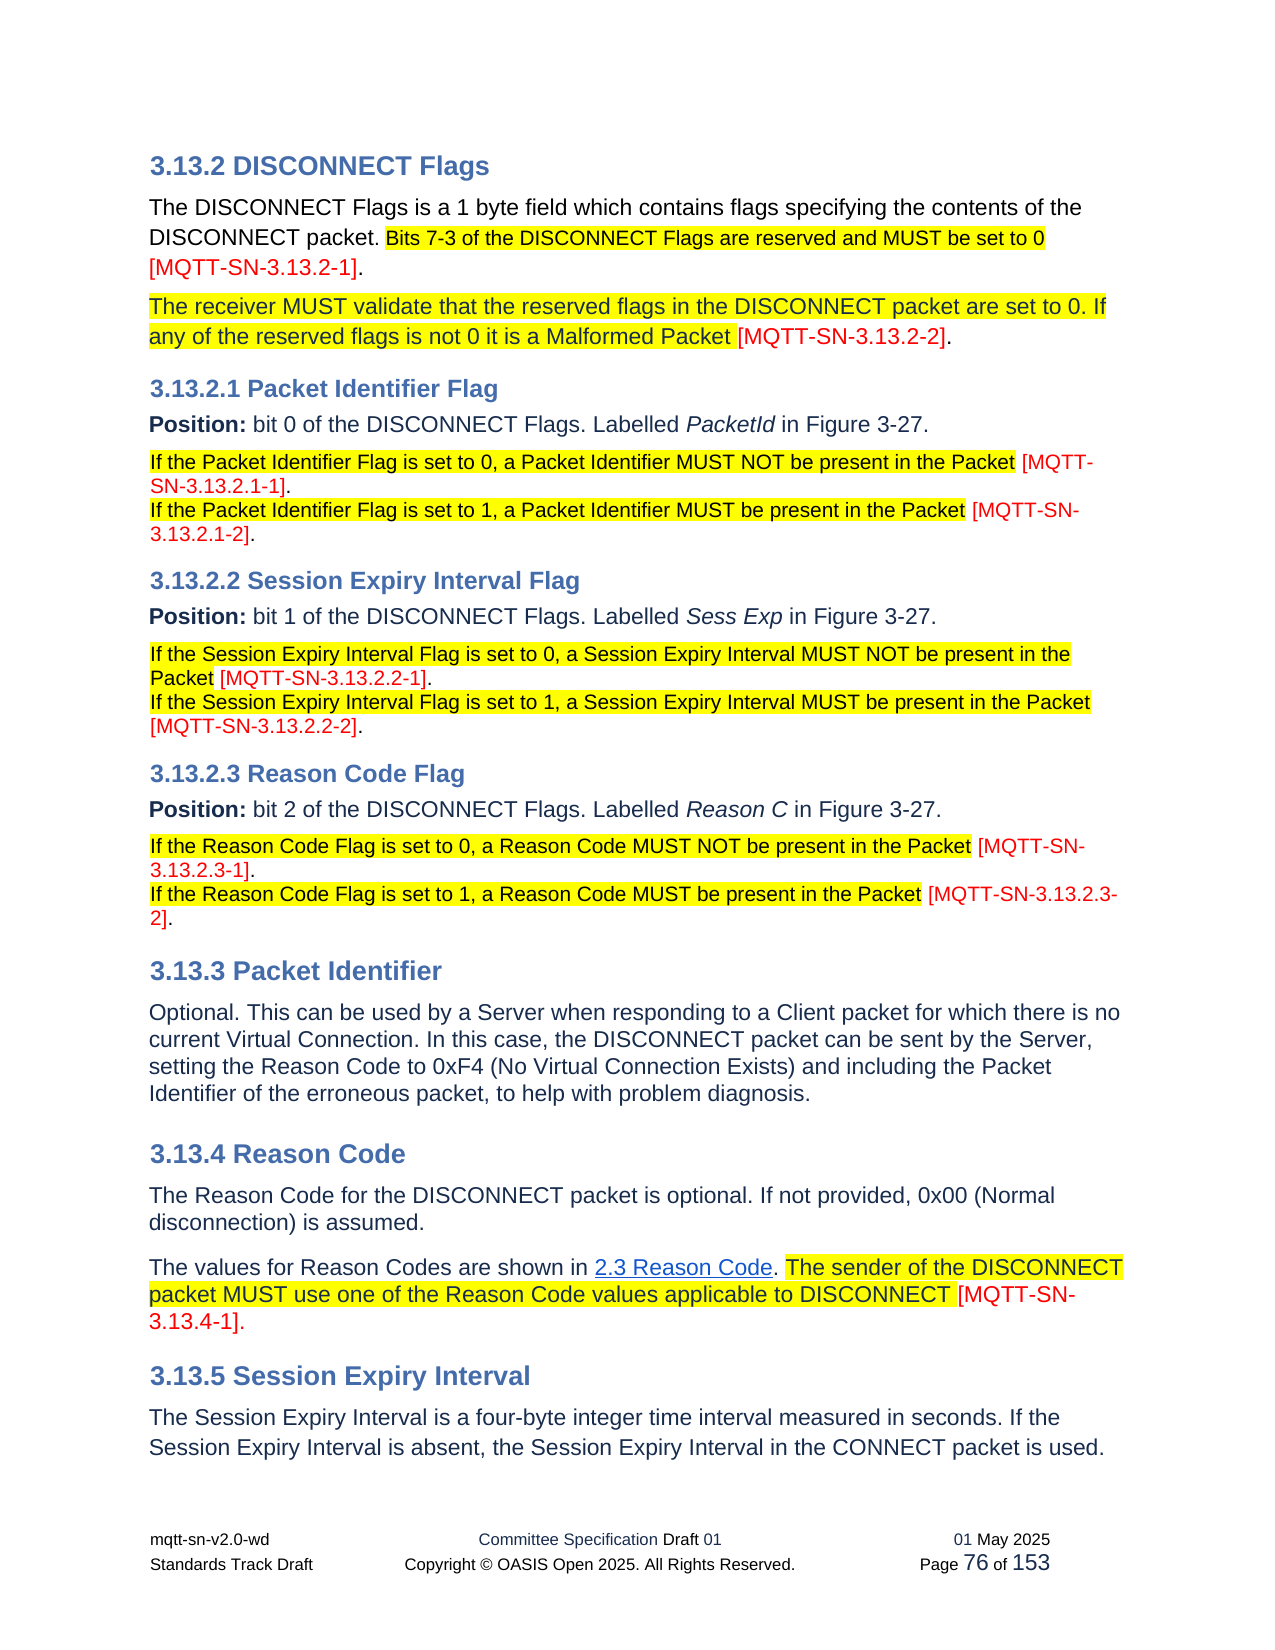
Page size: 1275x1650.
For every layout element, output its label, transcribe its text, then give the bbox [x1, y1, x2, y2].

subtitle 3.13.2.2 Session Expiry Interval Flag [150, 566, 1124, 595]
text The receiver MUST validate that the reserved flags in the DISCONNECT packet are set to 0. If any of the reserved flags is not 0 it is a Malformed Packet [MQTT-SN-3.13.2-2]. [148, 293, 1124, 349]
text ​​If the Packet Identifier Flag is set to 0, a Packet Identifier MUST NOT be present in the Packet [MQTT-SN-3.13.2.1-1]. [150, 449, 1124, 497]
text Optional. This can be used by a Server when responding to a Client packet for which there is no current Virtual Connection. In this case, the DISCONNECT packet can be sent by the Server, setting the Reason Code to 0xF4 (No Virtual Connection Exists) and including the Packet Identifier of the erroneous packet, to help with problem diagnosis. [148, 999, 1124, 1106]
text Position: bit 1 of the DISCONNECT Flags. Labelled Sess Exp in Figure 3-27. [148, 603, 1124, 630]
subtitle 3.13.2.3 Reason Code Flag [150, 758, 1124, 787]
text The values for Reason Codes are shown in 2.3 Reason Code. The sender of the DISCONNECT packet MUST use one of the Reason Code values applicable to DISCONNECT [MQTT-SN-3.13.4-1]. [148, 1254, 1124, 1334]
subtitle 3.13.2 DISCONNECT Flags [150, 150, 1124, 181]
text If the Session Expiry Interval Flag is set to 1, a Session Expiry Interval MUST be present in the Packet [MQTT-SN-3.13.2.2-2]. [150, 690, 1124, 738]
text Position: bit 2 of the DISCONNECT Flags. Labelled Reason C in Figure 3-27. [148, 796, 1124, 822]
text ​​If the Reason Code Flag is set to 0, a Reason Code MUST NOT be present in the Packet [MQTT-SN-3.13.2.3-1]. [150, 834, 1124, 882]
subtitle 3.13.2.1 Packet Identifier Flag [150, 374, 1124, 403]
text ​​If the Session Expiry Interval Flag is set to 0, a Session Expiry Interval MUST NOT be present in the Packet [MQTT-SN-3.13.2.2-1]. [150, 642, 1124, 690]
text The DISCONNECT Flags is a 1 byte field which contains flags specifying the contents of the DISCONNECT packet. Bits 7-3 of the DISCONNECT Flags are reserved and MUST be set to 0 [MQTT-SN-3.13.2-1]. [148, 194, 1124, 281]
subtitle 3.13.5 Session Expiry Interval [150, 1360, 1124, 1391]
text The Session Expiry Interval is a four-byte integer time interval measured in seconds. If the Session Expiry Interval is absent, the Session Expiry Interval in the CONNECT packet is used. [148, 1404, 1124, 1460]
text If the Packet Identifier Flag is set to 1, a Packet Identifier MUST be present in the Packet [MQTT-SN-3.13.2.1-2]. [150, 497, 1124, 545]
text Position: bit 0 of the DISCONNECT Flags. Labelled PacketId in Figure 3-27. [148, 411, 1124, 437]
text If the Reason Code Flag is set to 1, a Reason Code MUST be present in the Packet [MQTT-SN-3.13.2.3-2]. [150, 882, 1124, 930]
subtitle 3.13.4 Reason Code [150, 1138, 1124, 1169]
subtitle 3.13.3 Packet Identifier [150, 955, 1124, 986]
text The Reason Code for the DISCONNECT packet is optional. If not provided, 0x00 (Normal disconnection) is assumed. [148, 1182, 1124, 1235]
